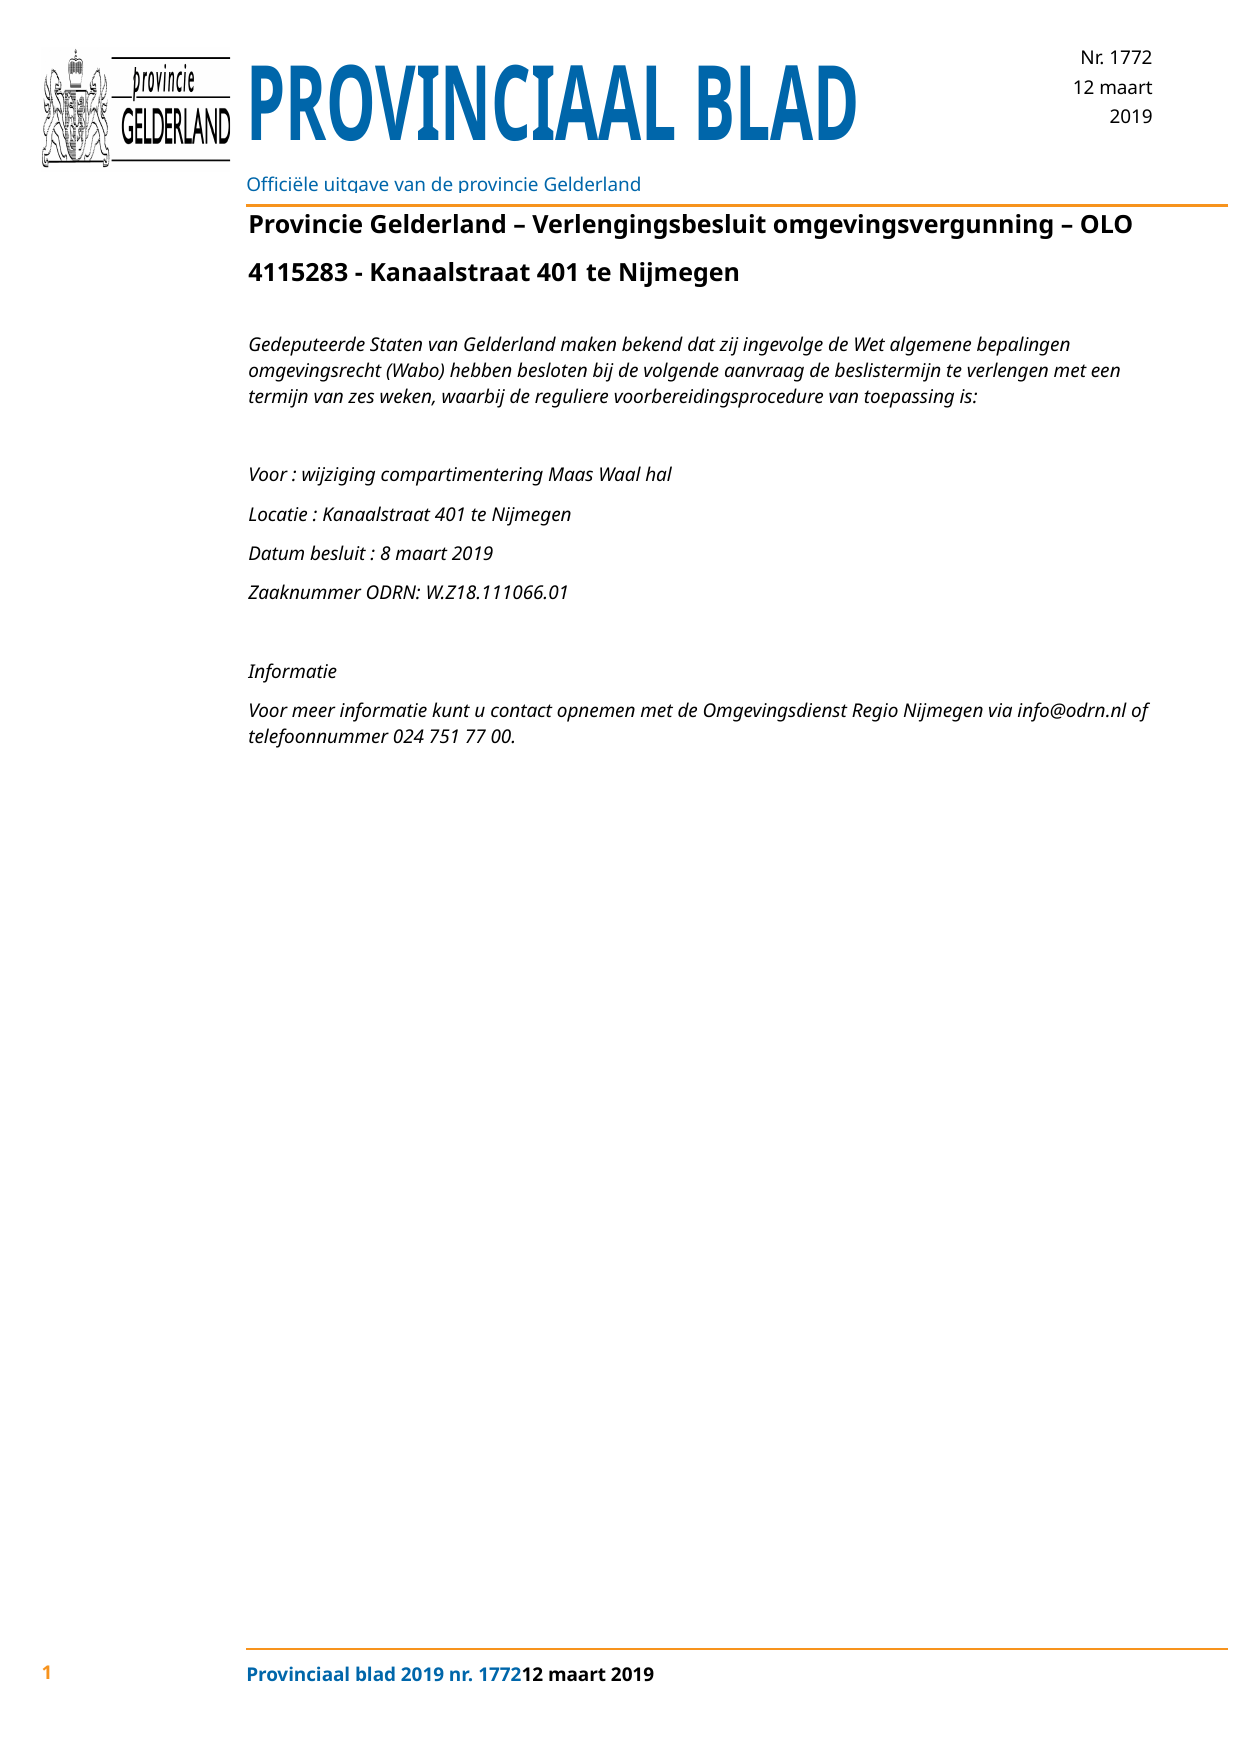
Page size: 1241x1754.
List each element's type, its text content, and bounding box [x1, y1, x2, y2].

text Locatie : Kanaalstraat 401 te Nijmegen [248, 501, 1152, 526]
text Informatie [248, 658, 1152, 683]
text Zaaknummer ODRN: W.Z18.111066.01 [248, 579, 1152, 605]
text Gedeputeerde Staten van Gelderland maken bekend dat zij ingevolge de Wet algemene bepalingen omgevingsrecht (Wabo) hebben besloten bij de volgende aanvraag de beslistermijn te verlengen met een termijn van zes weken, waarbij de reguliere voorbereidingsprocedure van toepassing is: [248, 331, 1152, 409]
text Provincie Gelderland – Verlengingsbesluit omgevingsvergunning – OLO 4115283 - Kanaalstraat 401 te Nijmegen [248, 207, 1152, 288]
picture [41, 47, 231, 172]
text Datum besluit : 8 maart 2019 [248, 540, 1152, 566]
text Voor meer informatie kunt u contact opnemen met de Omgevingsdienst Regio Nijmegen via info@odrn.nl of telefoonnummer 024 751 77 00. [248, 697, 1152, 748]
text Voor : wijziging compartimentering Maas Waal hal [248, 461, 1152, 487]
